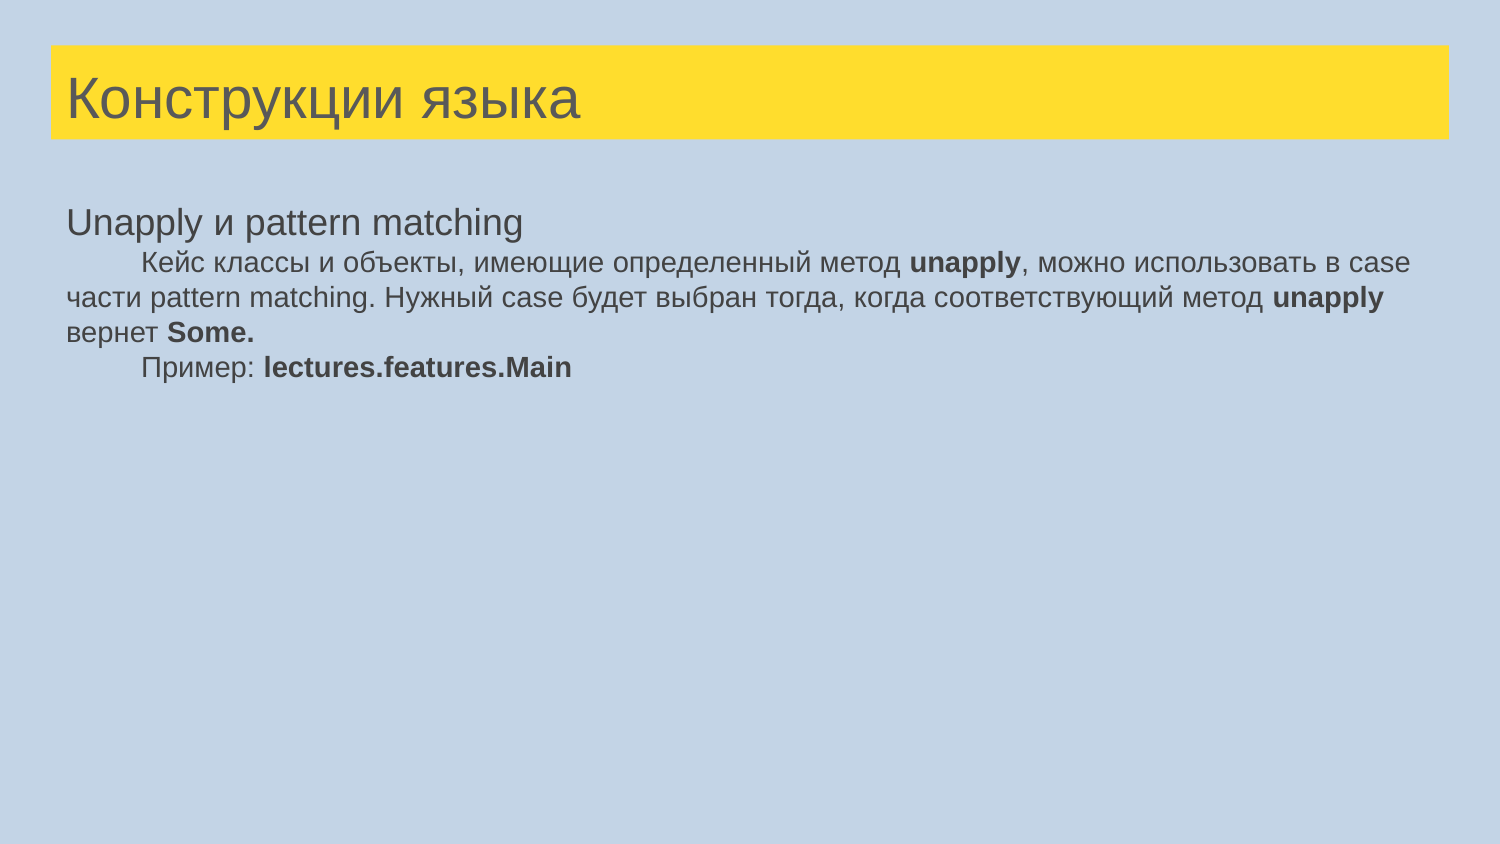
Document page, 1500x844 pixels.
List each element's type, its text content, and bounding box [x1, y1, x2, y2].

text_box Unapply и pattern matching Кейс классы и объекты, имеющие определенный метод unapply, можно использовать в case части pattern matching. Нужный сase будет выбран тогда, когда соответствующий метод unapply вернет Some. Пример: lectures.features.Main [51, 182, 1449, 807]
title Конструкции языка [51, 45, 1449, 140]
